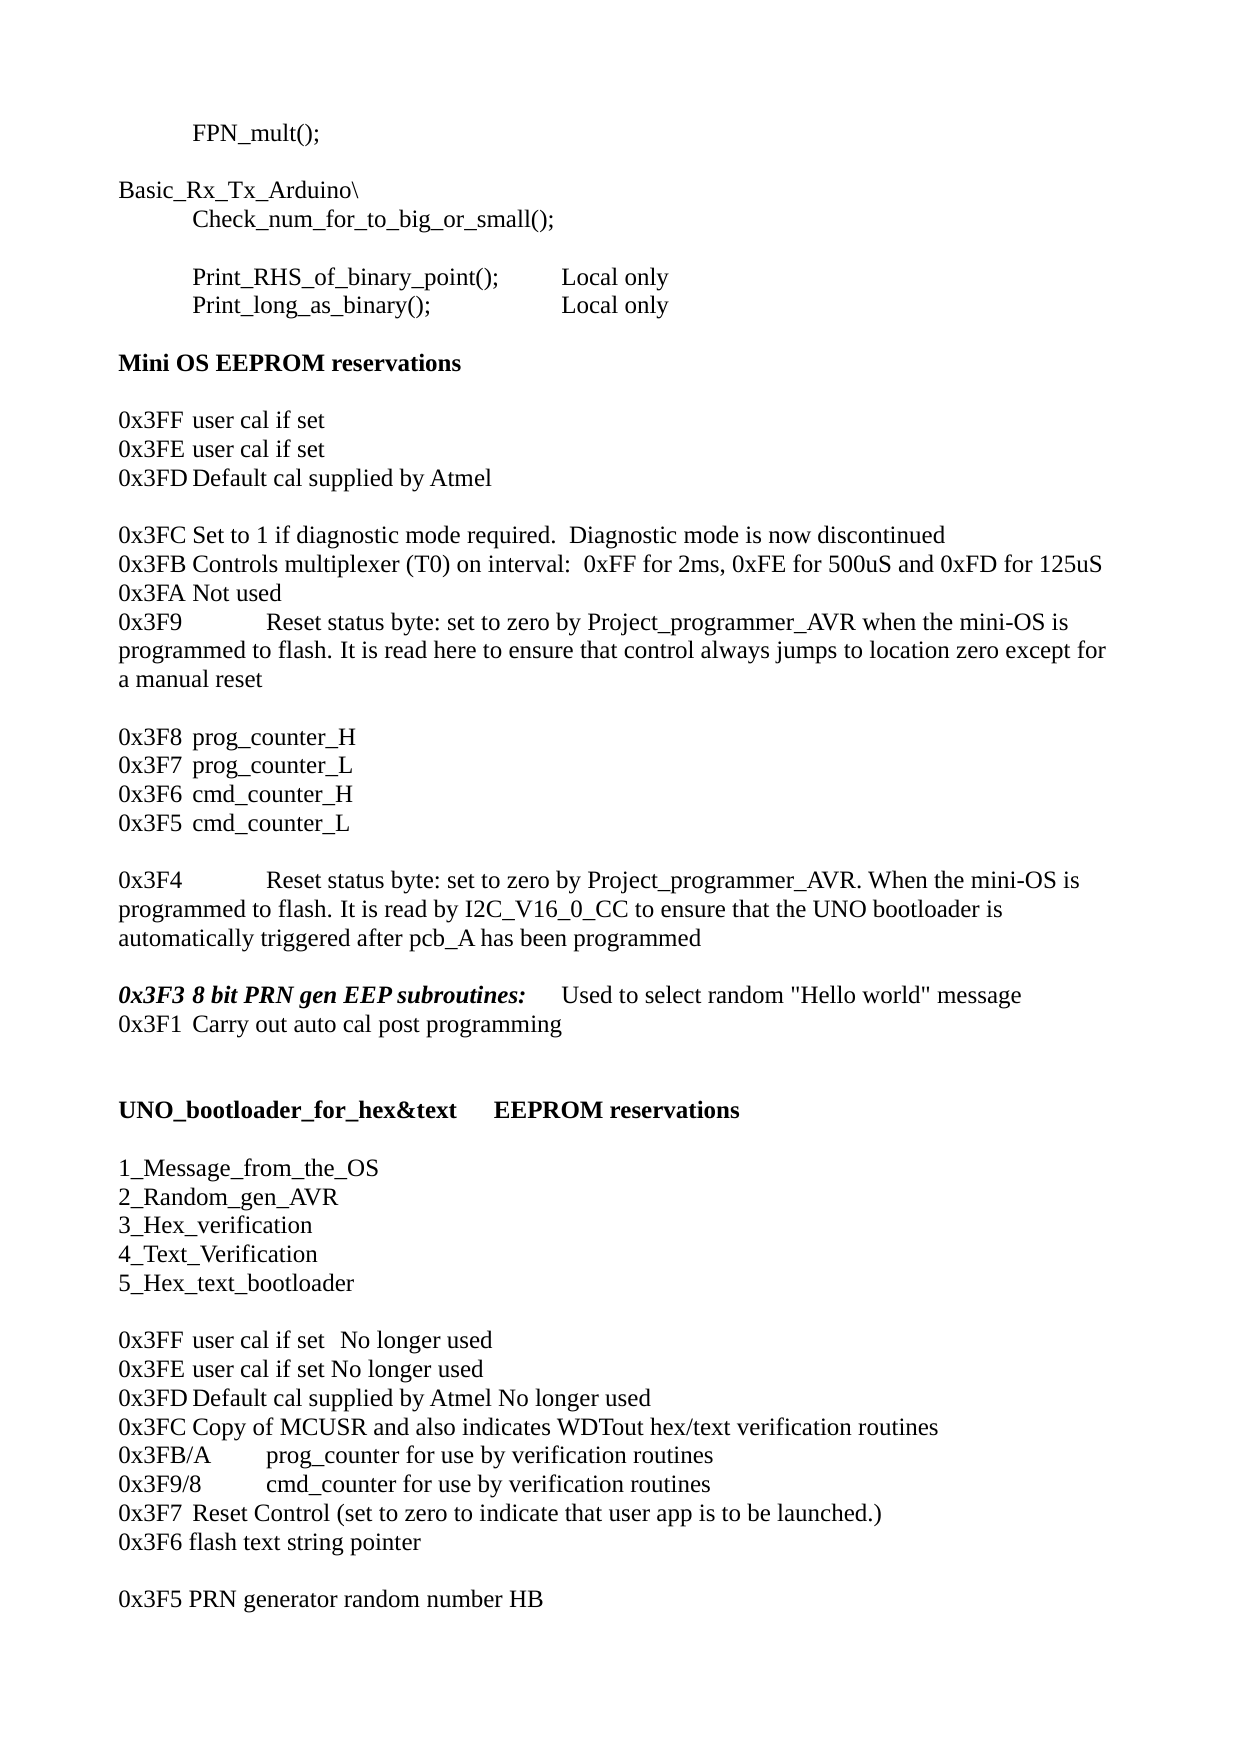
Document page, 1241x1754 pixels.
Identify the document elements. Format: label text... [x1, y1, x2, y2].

text Print_long_as_binary(); Local only [118, 291, 1122, 319]
text 0x3F7 Reset Control (set to zero to indicate that user app is to be launched.) [118, 1498, 1122, 1527]
text 0x3FE user cal if set No longer used [118, 1354, 1122, 1383]
text Mini OS EEPROM reservations [118, 348, 1122, 377]
text Basic_Rx_Tx_Arduino\ [118, 176, 1122, 204]
text 0x3FF user cal if set [118, 406, 1122, 434]
text 5_Hex_text_bootloader [118, 1268, 1122, 1297]
text 0x3FF user cal if set No longer used [118, 1326, 1122, 1354]
text 0x3FC Copy of MCUSR and also indicates WDTout hex/text verification routines [118, 1412, 1122, 1441]
text 3_Hex_verification [118, 1211, 1122, 1239]
text 0x3FB/A prog_counter for use by verification routines [118, 1441, 1122, 1469]
text 0x3F1 Carry out auto cal post programming [118, 1009, 1122, 1038]
text 0x3F4 Reset status byte: set to zero by Project_programmer_AVR. When the mini-OS is programmed to flash. It is read by I2C_V16_0_CC to ensure that the UNO bootloader is automatically triggered after pcb_A has been programmed [118, 866, 1122, 952]
text 1_Message_from_the_OS [118, 1153, 1122, 1182]
text 0x3FD Default cal supplied by Atmel No longer used [118, 1383, 1122, 1412]
text 0x3FD Default cal supplied by Atmel [118, 463, 1122, 492]
text UNO_bootloader_for_hex&text EEPROM reservations [118, 1096, 1122, 1124]
text 0x3FB Controls multiplexer (T0) on interval: 0xFF for 2ms, 0xFE for 500uS and 0xFD for 125uS [118, 549, 1122, 578]
text 0x3FA Not used [118, 578, 1122, 607]
text 2_Random_gen_AVR [118, 1182, 1122, 1211]
text 0x3FC Set to 1 if diagnostic mode required. Diagnostic mode is now discontinued [118, 521, 1122, 549]
text 0x3F3 8 bit PRN gen EEP subroutines: Used to select random "Hello world" message [118, 981, 1122, 1009]
text 0x3FE user cal if set [118, 434, 1122, 463]
text 0x3F6 cmd_counter_H [118, 779, 1122, 808]
text 0x3F9/8 cmd_counter for use by verification routines [118, 1469, 1122, 1498]
text 0x3F5 cmd_counter_L [118, 808, 1122, 837]
text 0x3F7 prog_counter_L [118, 751, 1122, 779]
text FPN_mult(); [118, 118, 1122, 147]
text 0x3F6 flash text string pointer [118, 1527, 1122, 1556]
text Check_num_for_to_big_or_small(); [118, 204, 1122, 233]
text 4_Text_Verification [118, 1239, 1122, 1268]
text 0x3F9 Reset status byte: set to zero by Project_programmer_AVR when the mini-OS is programmed to flash. It is read here to ensure that control always jumps to location zero except for a manual reset [118, 607, 1122, 693]
text 0x3F5 PRN generator random number HB [118, 1584, 1122, 1613]
text Print_RHS_of_binary_point(); Local only [118, 262, 1122, 291]
text 0x3F8 prog_counter_H [118, 722, 1122, 751]
